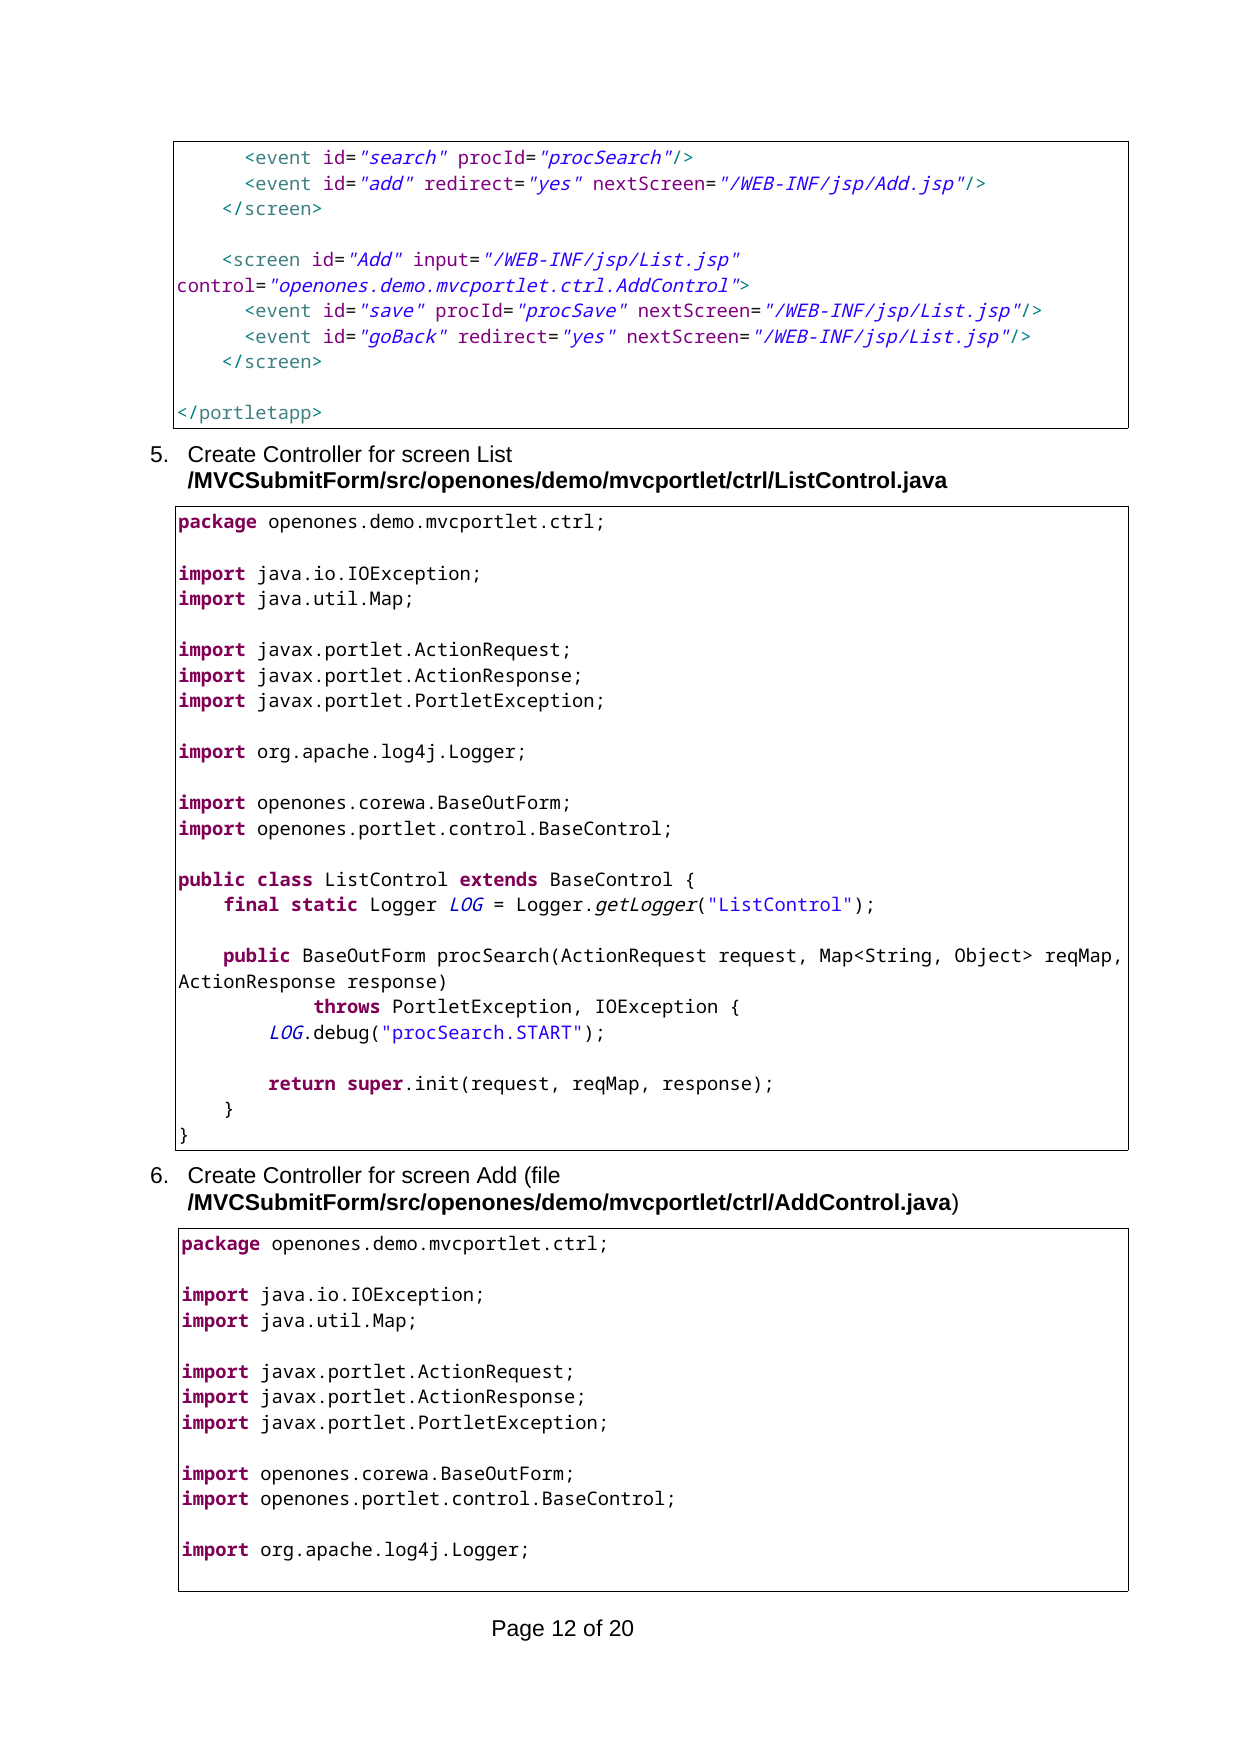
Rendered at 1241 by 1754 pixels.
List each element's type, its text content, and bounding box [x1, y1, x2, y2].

text final static Logger LOG = Logger.getLogger("ListControl"); [176, 888, 1128, 917]
text <event id="search" procId="procSearch"/> [174, 142, 1128, 167]
text LOG.debug("procSearch.START"); [176, 1016, 1128, 1045]
text return super.init(request, reqMap, response); [176, 1067, 1128, 1093]
text import openones.portlet.control.BaseControl; [179, 1483, 1128, 1511]
text import openones.portlet.control.BaseControl; [176, 812, 1128, 841]
text import openones.corewa.BaseOutForm; [179, 1457, 1128, 1483]
text </screen> [174, 192, 1128, 221]
text import javax.portlet.PortletException; [179, 1406, 1128, 1435]
text public BaseOutForm procSearch(ActionRequest request, Map<String, Object> reqMap, ActionResponse response) [176, 939, 1128, 991]
text package openones.demo.mvcportlet.ctrl; [179, 1229, 1128, 1256]
text import java.io.IOException; [176, 557, 1128, 582]
text import javax.portlet.ActionResponse; [179, 1381, 1128, 1406]
text <event id="add" redirect="yes" nextScreen="/WEB-INF/jsp/Add.jsp"/> [174, 167, 1128, 192]
text public class ListControl extends BaseControl { [176, 863, 1128, 888]
text import org.apache.log4j.Logger; [179, 1534, 1128, 1562]
text import javax.portlet.ActionResponse; [176, 659, 1128, 684]
text } [176, 1118, 1128, 1150]
text } [176, 1093, 1128, 1118]
text <event id="goBack" redirect="yes" nextScreen="/WEB-INF/jsp/List.jsp"/> [174, 320, 1128, 345]
text </screen> [174, 345, 1128, 374]
text <event id="save" procId="procSave" nextScreen="/WEB-INF/jsp/List.jsp"/> [174, 294, 1128, 320]
text import javax.portlet.ActionRequest; [179, 1355, 1128, 1381]
text import javax.portlet.PortletException; [176, 684, 1128, 713]
text import java.util.Map; [176, 582, 1128, 611]
text import javax.portlet.ActionRequest; [176, 633, 1128, 659]
text </portletapp> [174, 396, 1128, 428]
text package openones.demo.mvcportlet.ctrl; [176, 507, 1128, 534]
text <screen id="Add" input="/WEB-INF/jsp/List.jsp" control="openones.demo.mvcportlet.ctrl.AddControl"> [174, 243, 1128, 294]
text import java.io.IOException; [179, 1278, 1128, 1304]
text import org.apache.log4j.Logger; [176, 735, 1128, 764]
text import java.util.Map; [179, 1304, 1128, 1333]
text throws PortletException, IOException { [176, 991, 1128, 1016]
subtitle Create Controller for screen List /MVCSubmitForm/src/openones/demo/mvcportlet/ctrl/ListControl.java [150, 441, 1128, 493]
subtitle Create Controller for screen Add (file /MVCSubmitForm/src/openones/demo/mvcportlet/ctrl/AddControl.java) [150, 1162, 1128, 1215]
text import openones.corewa.BaseOutForm; [176, 786, 1128, 812]
